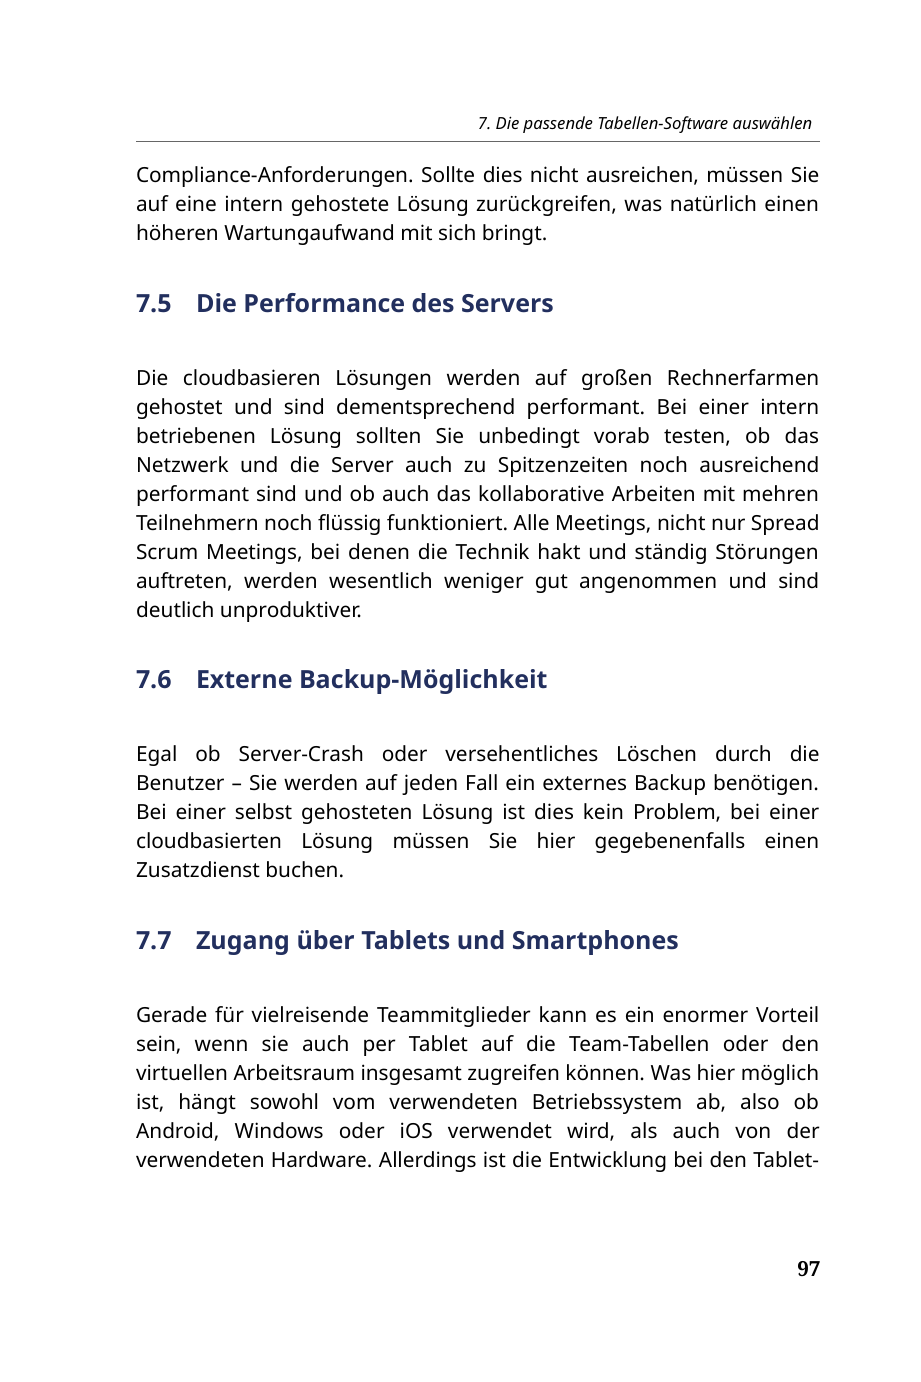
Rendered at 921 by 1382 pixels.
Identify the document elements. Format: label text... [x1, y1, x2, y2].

text Compliance-Anforderungen. Sollte dies nicht ausreichen, müssen Sie auf eine intern gehostete Lösung zurückgreifen, was natürlich einen höheren Wartungaufwand mit sich bringt. [136, 159, 820, 246]
subtitle Zugang über Tablets und Smartphones [136, 922, 820, 956]
text Egal ob Server-Crash oder versehentliches Löschen durch die Benutzer – Sie werden auf jeden Fall ein externes Backup benötigen. Bei einer selbst gehosteten Lösung ist dies kein Problem, bei einer cloudbasierten Lösung müssen Sie hier gegebenenfalls einen Zusatzdienst buchen. [136, 715, 820, 883]
text Die cloudbasieren Lösungen werden auf großen Rechnerfarmen gehostet und sind dementsprechend performant. Bei einer intern betriebenen Lösung sollten Sie unbedingt vorab testen, ob das Netzwerk und die Server auch zu Spitzenzeiten noch ausreichend performant sind und ob auch das kollaborative Arbeiten mit mehren Teilnehmern noch flüssig funktioniert. Alle Meetings, nicht nur Spread Scrum Meetings, bei denen die Technik hakt und ständig Störungen auftreten, werden wesentlich weniger gut angenommen und sind deutlich unproduktiver. [136, 338, 820, 623]
subtitle Externe Backup-Möglichkeit [136, 662, 820, 696]
text Gerade für vielreisende Teammitglieder kann es ein enormer Vorteil sein, wenn sie auch per Tablet auf die Team-Tabellen oder den virtuellen Arbeitsraum insgesamt zugreifen können. Was hier möglich ist, hängt sowohl vom verwendeten Betriebssystem ab, also ob Android, Windows oder iOS verwendet wird, als auch von der verwendeten Hardware. Allerdings ist die Entwicklung bei den Tablet- [136, 975, 820, 1173]
subtitle Die Performance des Servers [136, 285, 820, 319]
